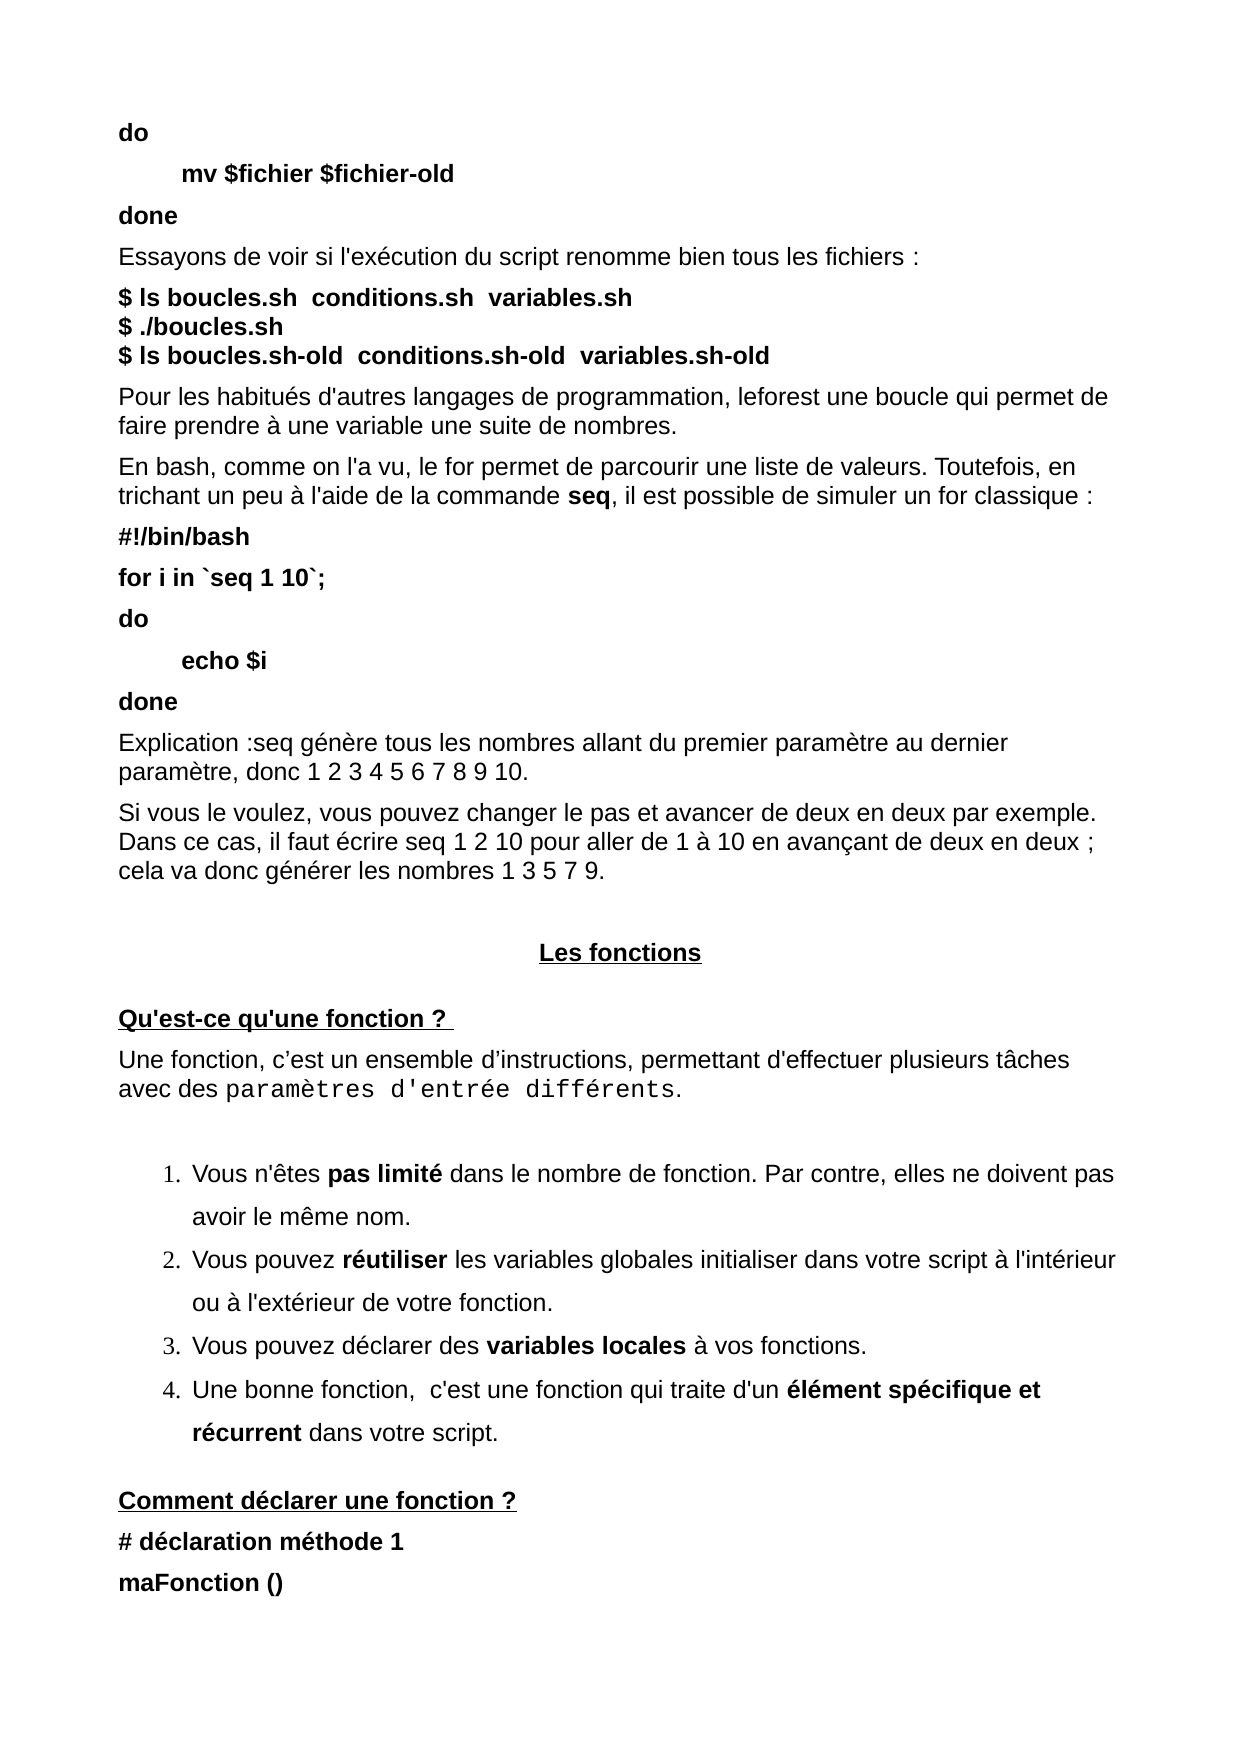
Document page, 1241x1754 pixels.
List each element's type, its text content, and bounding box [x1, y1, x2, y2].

text Les fonctions [118, 938, 1122, 966]
text maFonction () [118, 1568, 1122, 1597]
text echo $i [118, 646, 1122, 674]
text Pour les habitués d'autres langages de programmation, leforest une boucle qui permet de faire prendre à une variable une suite de nombres. [118, 382, 1122, 439]
text Explication :seq génère tous les nombres allant du premier paramètre au dernier paramètre, donc 1 2 3 4 5 6 7 8 9 10. [118, 728, 1122, 786]
text Une fonction, c’est un ensemble d’instructions, permettant d'effectuer plusieurs tâches avec des paramètres d'entrée différents. [118, 1045, 1122, 1105]
text #!/bin/bash [118, 522, 1122, 551]
subtitle Qu'est-ce qu'une fonction ? [118, 1004, 1122, 1033]
list Vous n'êtes pas limité dans le nombre de fonction. Par contre, elles ne doivent pas avoir le même nom. [162, 1159, 1122, 1231]
list Une bonne fonction, c'est une fonction qui traite d'un élément spécifique et récurrent dans votre script. [162, 1374, 1122, 1447]
subtitle Comment déclarer une fonction ? [118, 1486, 1122, 1515]
list Vous pouvez déclarer des variables locales à vos fonctions. [162, 1331, 1122, 1360]
text Si vous le voulez, vous pouvez changer le pas et avancer de deux en deux par exemple. Dans ce cas, il faut écrire seq 1 2 10 pour aller de 1 à 10 en avançant de deux en deux ; cela va donc générer les nombres 1 3 5 7 9. [118, 798, 1122, 884]
text Essayons de voir si l'exécution du script renomme bien tous les fichiers : [118, 242, 1122, 271]
list Vous pouvez réutiliser les variables globales initialiser dans votre script à l'intérieur ou à l'extérieur de votre fonction. [162, 1245, 1122, 1317]
text for i in `seq 1 10`; [118, 563, 1122, 592]
text done [118, 201, 1122, 229]
text # déclaration méthode 1 [118, 1527, 1122, 1556]
text En bash, comme on l'a vu, le for permet de parcourir une liste de valeurs. Toutefois, en trichant un peu à l'aide de la commande seq, il est possible de simuler un for classique : [118, 452, 1122, 509]
text $ ls boucles.sh conditions.sh variables.sh $ ./boucles.sh $ ls boucles.sh-old conditions.sh-old variables.sh-old [118, 283, 1122, 369]
text do [118, 118, 1122, 147]
text do [118, 604, 1122, 633]
text done [118, 687, 1122, 716]
text mv $fichier $fichier-old [118, 159, 1122, 188]
